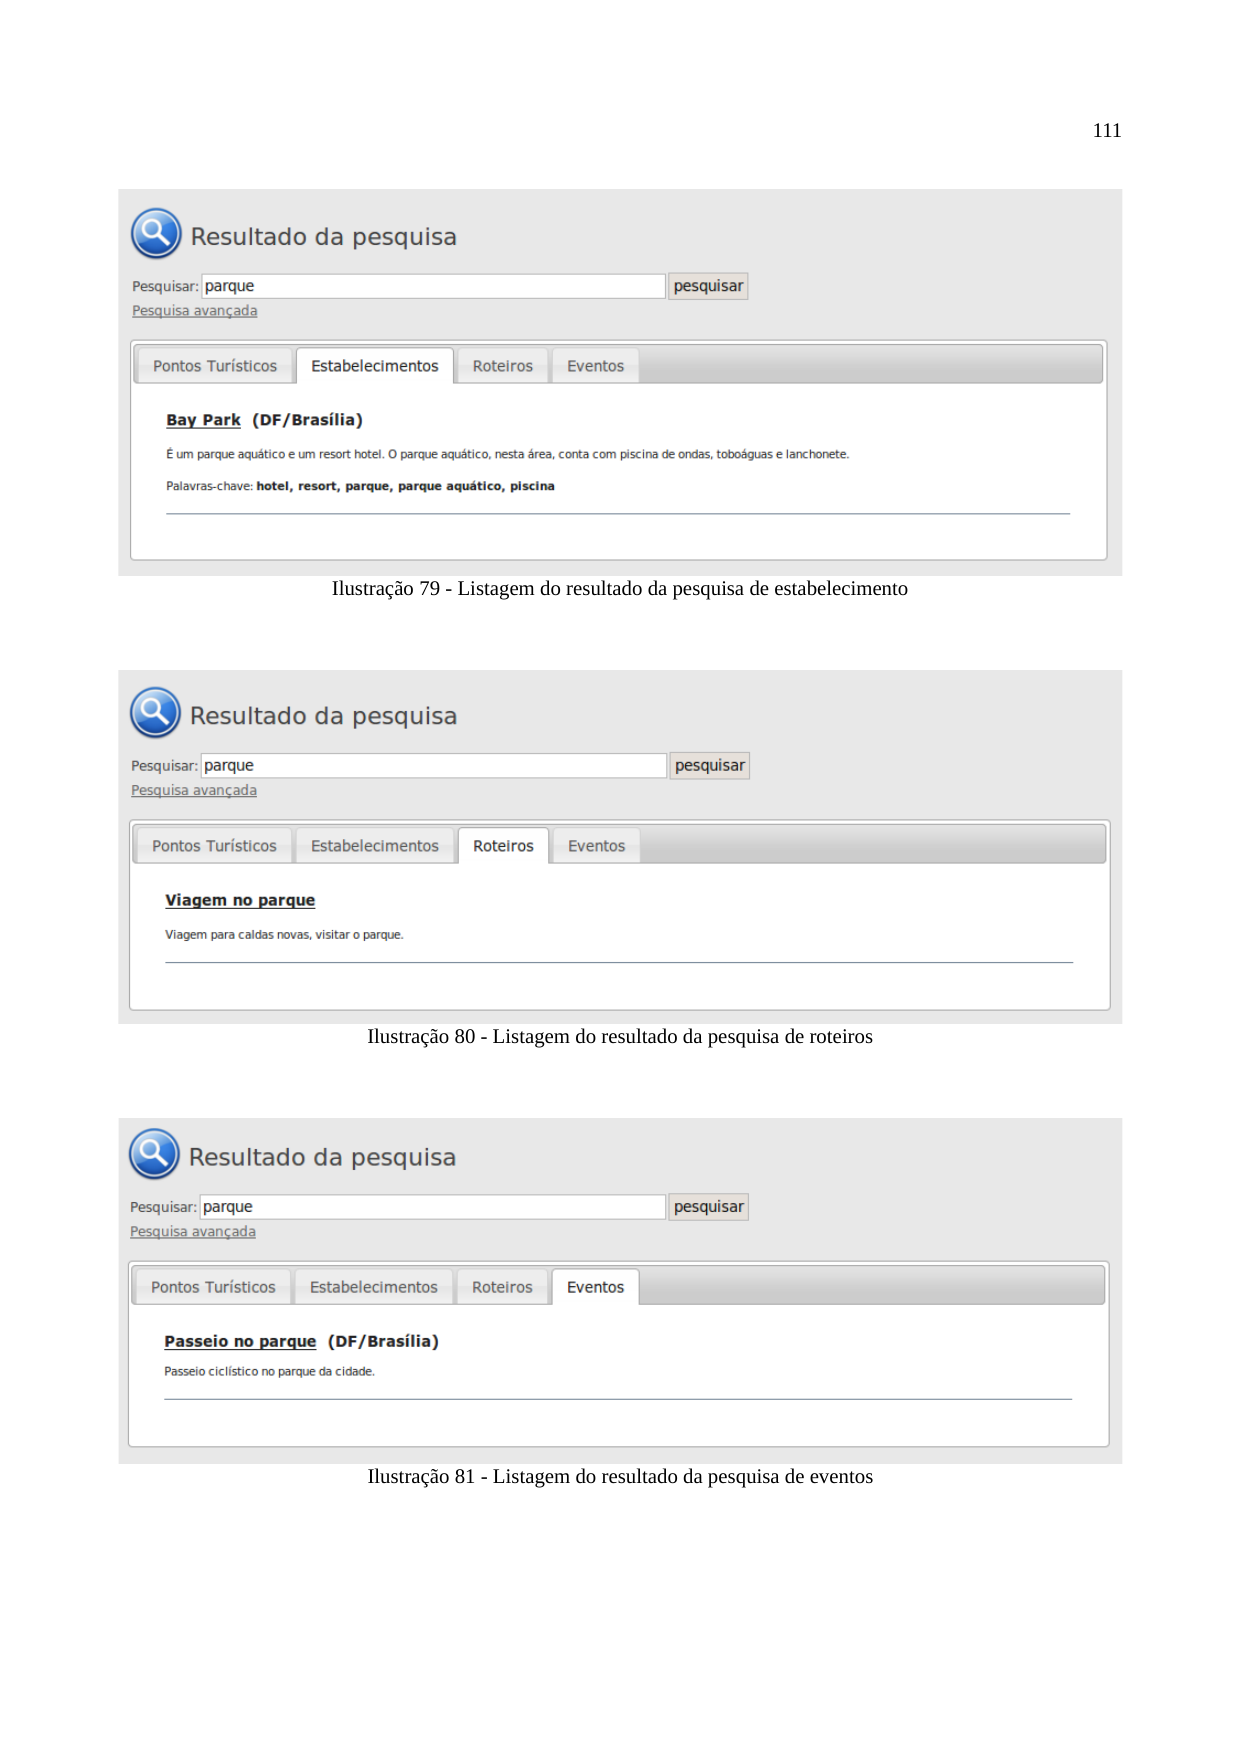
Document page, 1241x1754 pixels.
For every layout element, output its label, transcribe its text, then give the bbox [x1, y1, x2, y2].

picture [118, 670, 1123, 1024]
picture [118, 1118, 1123, 1464]
picture [118, 189, 1123, 576]
text Ilustração 81 - Listagem do resultado da pesquisa de eventos [118, 1464, 1122, 1488]
text Ilustração 79 - Listagem do resultado da pesquisa de estabelecimento [118, 576, 1122, 600]
text Ilustração 80 - Listagem do resultado da pesquisa de roteiros [118, 1024, 1122, 1048]
